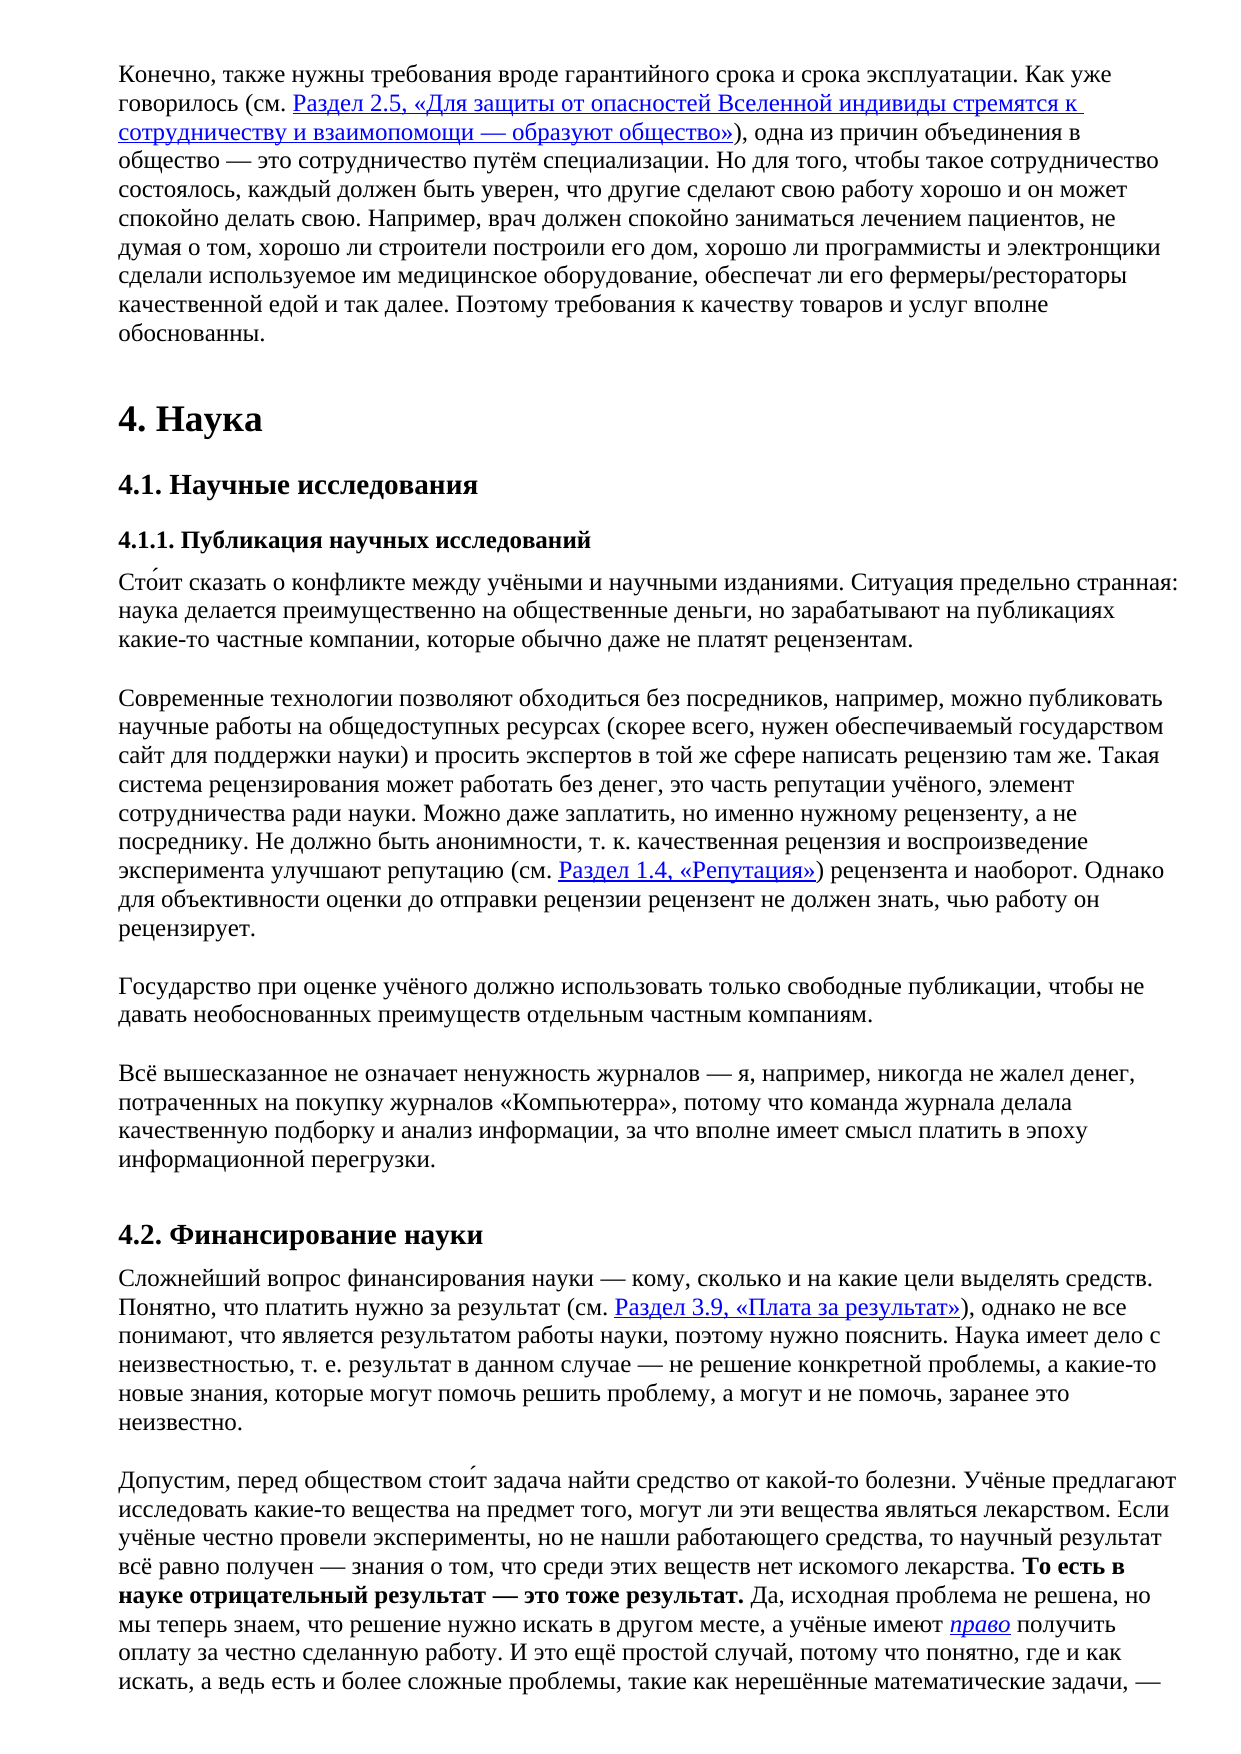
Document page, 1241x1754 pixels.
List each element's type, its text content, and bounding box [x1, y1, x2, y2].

subtitle 4.1.1. Публикация научных исследований [118, 526, 1181, 554]
text Государство при оценке учёного должно использовать только свободные публикации, чтобы не давать необоснованных преимуществ отдельным частным компаниям. [118, 971, 1181, 1028]
text Всё вышесказанное не означает ненужность журналов — я, например, никогда не жалел денег, потраченных на покупку журналов «Компьютерра», потому что команда журнала делала качественную подборку и анализ информации, за что вполне имеет смысл платить в эпоху информационной перегрузки. [118, 1058, 1181, 1173]
subtitle 4. Наука [118, 397, 1181, 440]
subtitle 4.1. Научные исследования [118, 467, 1181, 501]
text Допустим, перед обществом стои́т задача найти средство от какой-то болезни. Учёные предлагают исследовать какие-то вещества на предмет того, могут ли эти вещества являться лекарством. Если учёные честно провели эксперименты, но не нашли работающего средства, то научный результат всё равно получен — знания о том, что среди этих веществ нет искомого лекарства. То есть в науке отрицательный результат — это тоже результат. Да, исходная проблема не решена, но мы теперь знаем, что решение нужно искать в другом месте, а учёные имеют право получить оплату за честно сделанную работу. И это ещё простой случай, потому что понятно, где и как искать, а ведь есть и более сложные проблемы, такие как нерешённые математические задачи, — [118, 1465, 1181, 1695]
text Сто́ит сказать о конфликте между учёными и научными изданиями. Ситуация предельно странная: наука делается преимущественно на общественные деньги, но зарабатывают на публикациях какие-то частные компании, которые обычно даже не платят рецензентам. [118, 567, 1181, 653]
text Современные технологии позволяют обходиться без посредников, например, можно публиковать научные работы на общедоступных ресурсах (скорее всего, нужен обеспечиваемый государством сайт для поддержки науки) и просить экспертов в той же сфере написать рецензию там же. Такая система рецензирования может работать без денег, это часть репутации учёного, элемент сотрудничества ради науки. Можно даже заплатить, но именно нужному рецензенту, а не посреднику. Не должно быть анонимности, т. к. качественная рецензия и воспроизведение эксперимента улучшают репутацию (см. Раздел 1.4, «Репутация») рецензента и наоборот. Однако для объективности оценки до отправки рецензии рецензент не должен знать, чью работу он рецензирует. [118, 683, 1181, 941]
text Сложнейший вопрос финансирования науки — кому, сколько и на какие цели выделять средств. Понятно, что платить нужно за результат (см. Раздел 3.9, «Плата за результат»), однако не все понимают, что является результатом работы науки, поэтому нужно пояснить. Наука имеет дело с неизвестностью, т. е. результат в данном случае — не решение конкретной проблемы, а какие-то новые знания, которые могут помочь решить проблему, а могут и не помочь, заранее это неизвестно. [118, 1263, 1181, 1435]
text Конечно, также нужны требования вроде гарантийного срока и срока эксплуатации. Как уже говорилось (см. Раздел 2.5, «Для защиты от опасностей Вселенной индивиды стремятся к сотрудничеству и взаимопомощи — образуют общество»), одна из причин объединения в общество — это сотрудничество путём специализации. Но для того, чтобы такое сотрудничество состоялось, каждый должен быть уверен, что другие сделают свою работу хорошо и он может спокойно делать свою. Например, врач должен спокойно заниматься лечением пациентов, не думая о том, хорошо ли строители построили его дом, хорошо ли программисты и электронщики сделали используемое им медицинское оборудование, обеспечат ли его фермеры/рестораторы качественной едой и так далее. Поэтому требования к качеству товаров и услуг вполне обоснованны. [118, 59, 1181, 347]
subtitle 4.2. Финансирование науки [118, 1217, 1181, 1250]
